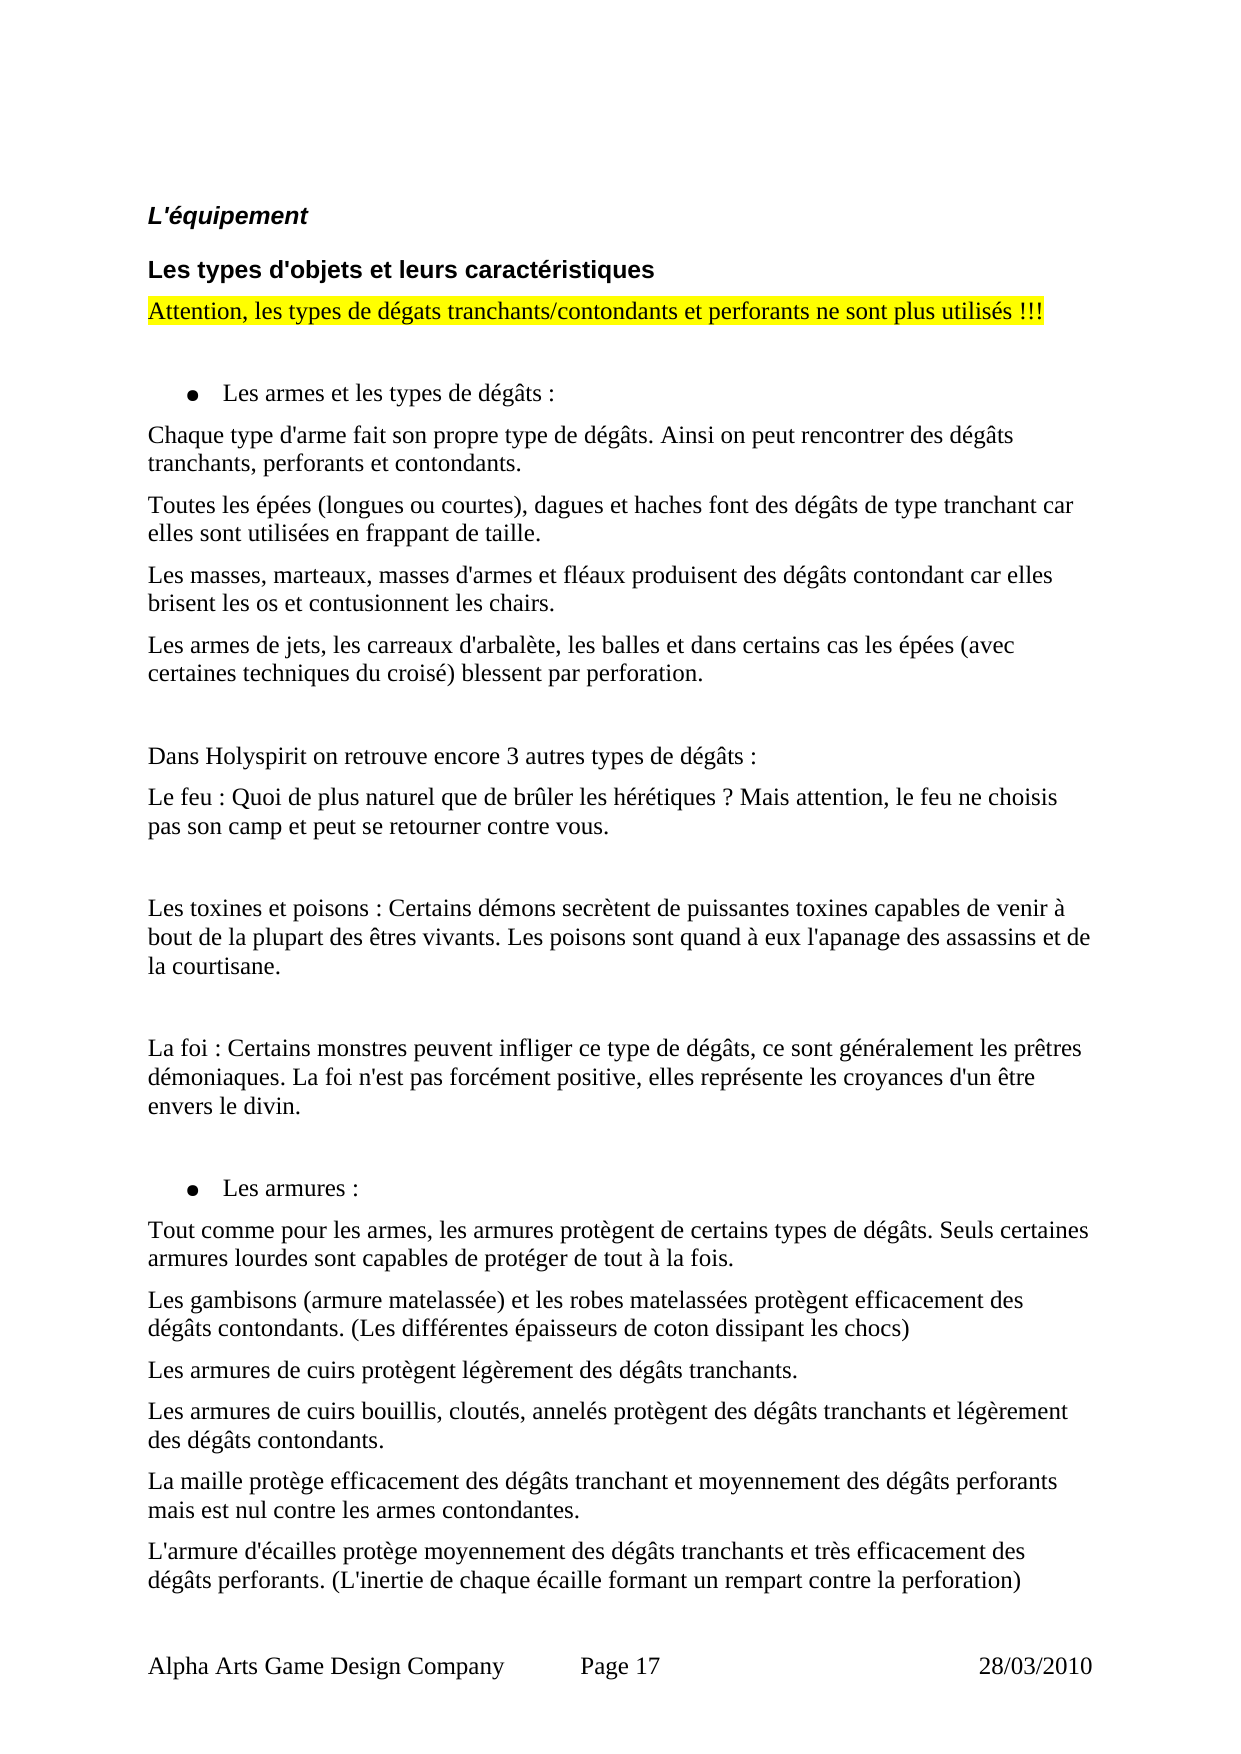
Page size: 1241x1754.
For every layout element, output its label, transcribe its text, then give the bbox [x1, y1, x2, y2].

list Les armes et les types de dégâts : [185, 378, 1092, 407]
text Chaque type d'arme fait son propre type de dégâts. Ainsi on peut rencontrer des dégâts tranchants, perforants et contondants. [148, 420, 1092, 477]
text Les armures de cuirs bouillis, cloutés, annelés protègent des dégâts tranchants et légèrement des dégâts contondants. [148, 1396, 1092, 1453]
text L'armure d'écailles protège moyennement des dégâts tranchants et très efficacement des dégâts perforants. (L'inertie de chaque écaille formant un rempart contre la perforation) [148, 1536, 1092, 1593]
text Dans Holyspirit on retrouve encore 3 autres types de dégâts : [148, 741, 1092, 770]
subtitle L'équipement [148, 201, 1092, 230]
text Les armes de jets, les carreaux d'arbalète, les balles et dans certains cas les épées (avec certaines techniques du croisé) blessent par perforation. [148, 630, 1092, 687]
text Tout comme pour les armes, les armures protègent de certains types de dégâts. Seuls certaines armures lourdes sont capables de protéger de tout à la fois. [148, 1215, 1092, 1272]
list Les armures : [185, 1173, 1092, 1202]
text La maille protège efficacement des dégâts tranchant et moyennement des dégâts perforants mais est nul contre les armes contondantes. [148, 1466, 1092, 1523]
text Les masses, marteaux, masses d'armes et fléaux produisent des dégâts contondant car elles brisent les os et contusionnent les chairs. [148, 560, 1092, 617]
subtitle Les types d'objets et leurs caractéristiques [148, 255, 1092, 283]
text Toutes les épées (longues ou courtes), dagues et haches font des dégâts de type tranchant car elles sont utilisées en frappant de taille. [148, 490, 1092, 547]
text Attention, les types de dégats tranchants/contondants et perforants ne sont plus utilisés !!! [148, 296, 1092, 325]
text Le feu : Quoi de plus naturel que de brûler les hérétiques ? Mais attention, le feu ne choisis pas son camp et peut se retourner contre vous. [148, 782, 1092, 840]
text Les armures de cuirs protègent légèrement des dégâts tranchants. [148, 1355, 1092, 1383]
text Les toxines et poisons : Certains démons secrètent de puissantes toxines capables de venir à bout de la plupart des êtres vivants. Les poisons sont quand à eux l'apanage des assassins et de la courtisane. [148, 893, 1092, 980]
text La foi : Certains monstres peuvent infliger ce type de dégâts, ce sont généralement les prêtres démoniaques. La foi n'est pas forcément positive, elles représente les croyances d'un être envers le divin. [148, 1033, 1092, 1120]
text Les gambisons (armure matelassée) et les robes matelassées protègent efficacement des dégâts contondants. (Les différentes épaisseurs de coton dissipant les chocs) [148, 1285, 1092, 1342]
